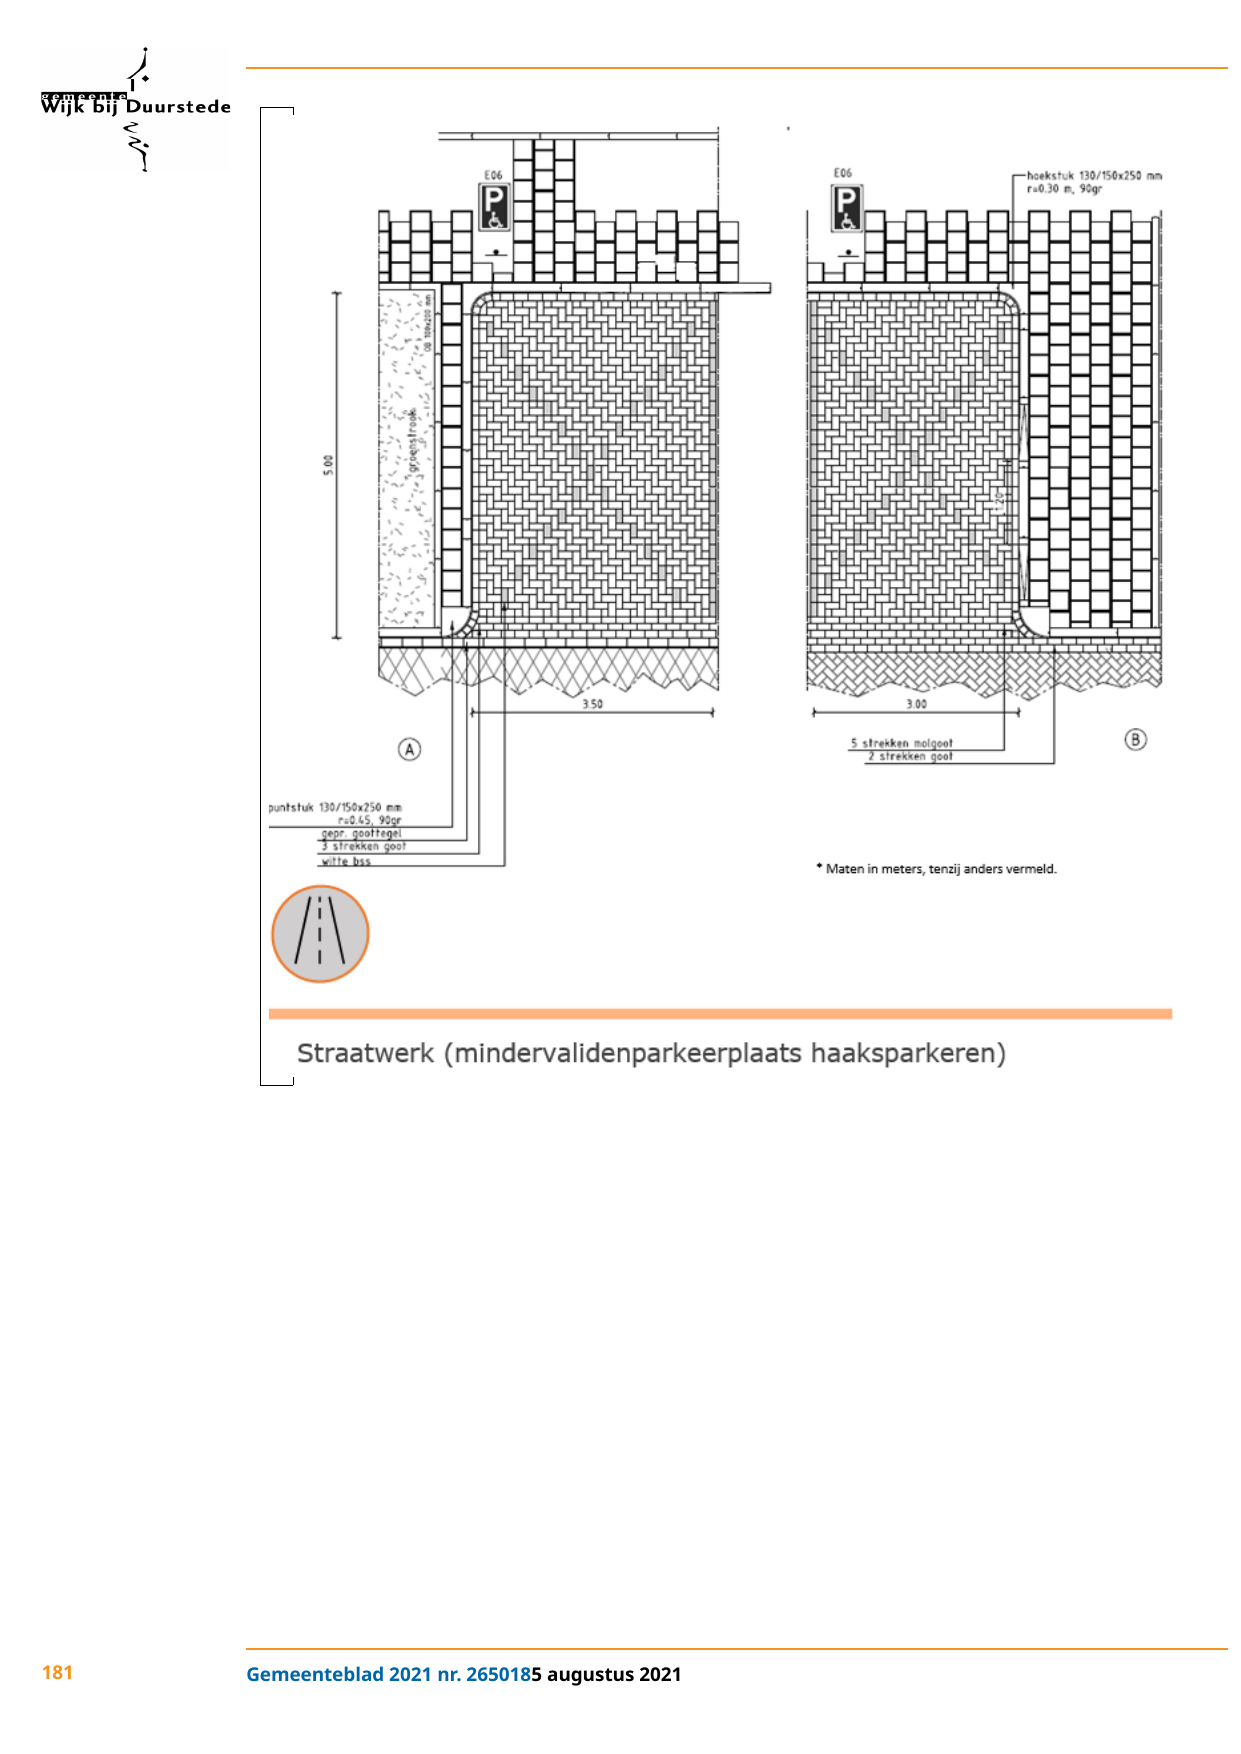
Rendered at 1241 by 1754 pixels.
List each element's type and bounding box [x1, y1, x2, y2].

picture [268, 115, 1173, 1077]
picture [41, 47, 231, 172]
